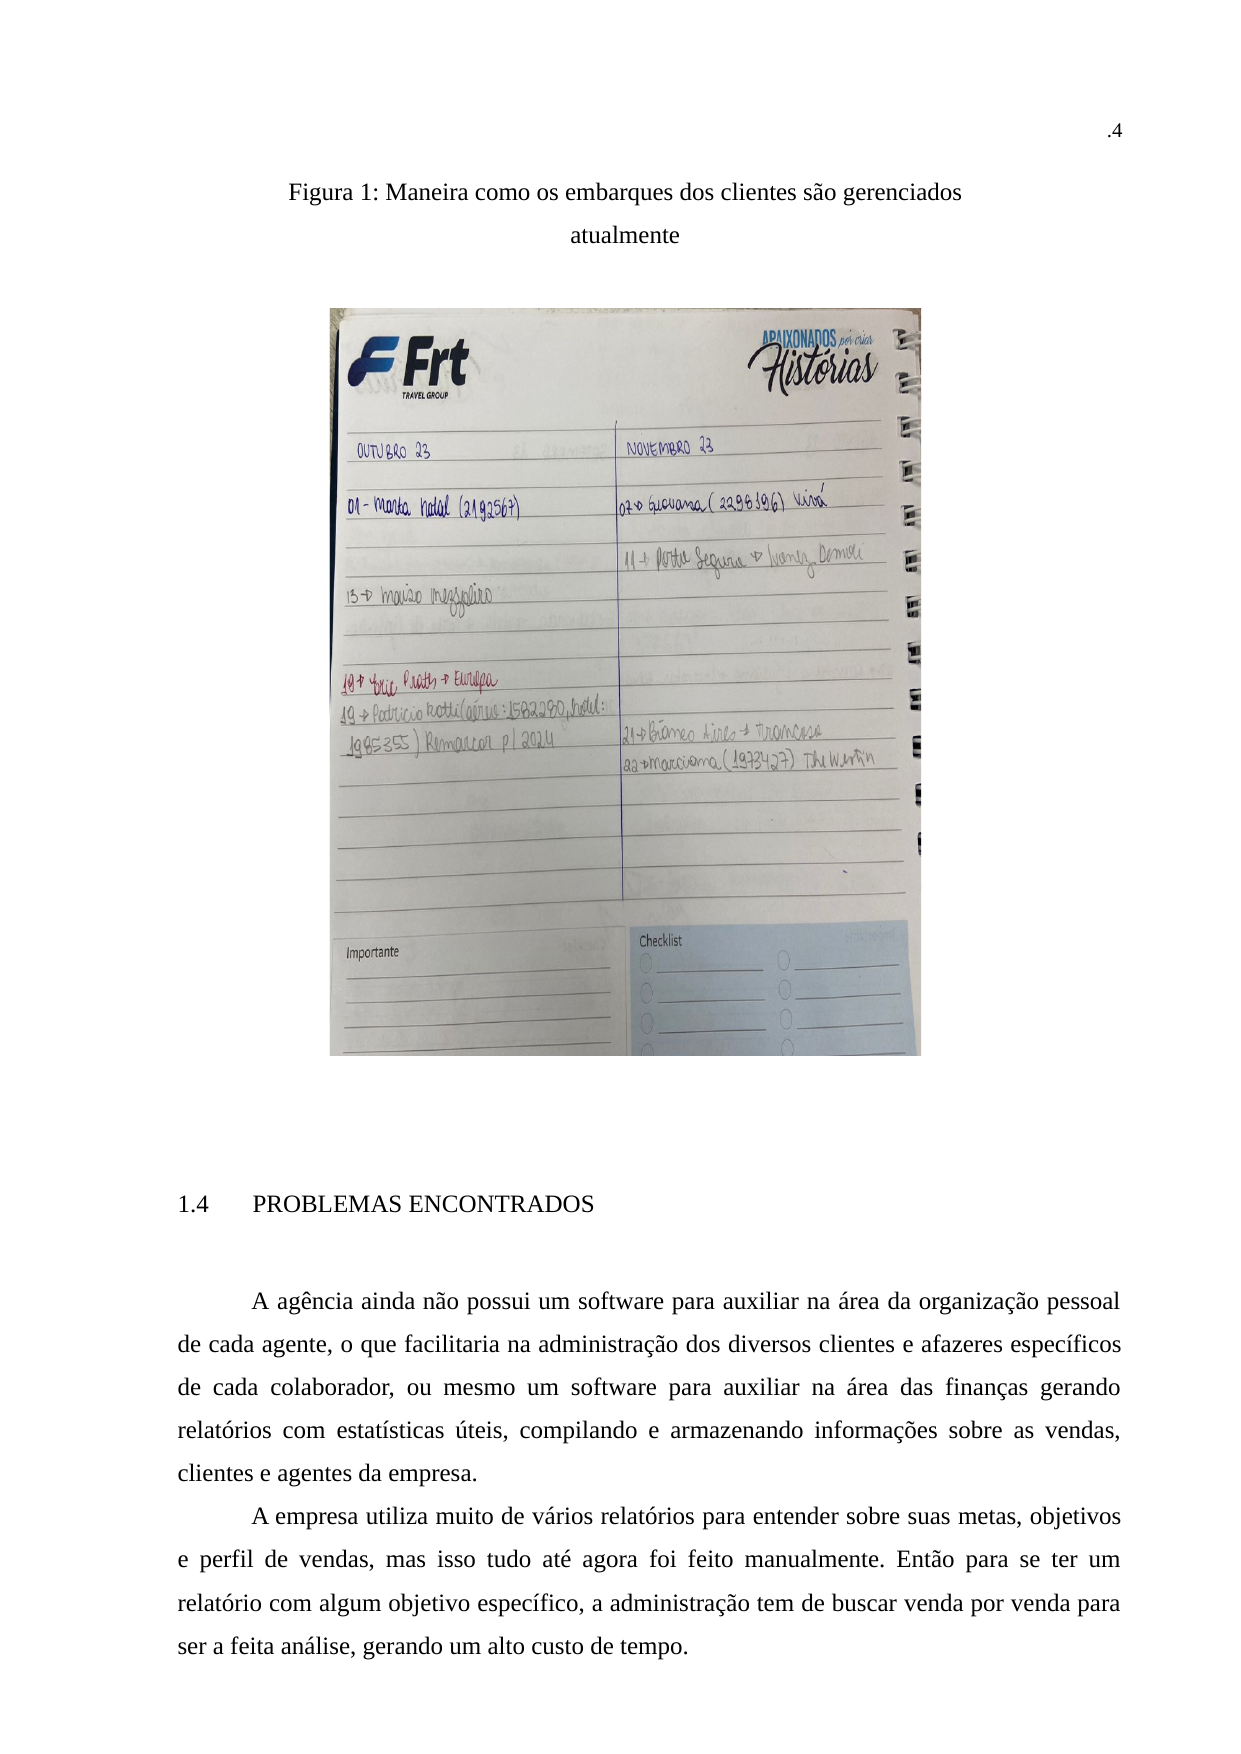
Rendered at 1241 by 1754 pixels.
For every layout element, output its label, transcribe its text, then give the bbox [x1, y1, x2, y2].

text Figura 1: Maneira como os embarques dos clientes são gerenciados atualmente [251, 177, 999, 249]
text A empresa utiliza muito de vários relatórios para entender sobre suas metas, objetivos e perfil de vendas, mas isso tudo até agora foi feito manualmente. Então para se ter um relatório com algum objetivo específico, a administração tem de buscar venda por venda para ser a feita análise, gerando um alto custo de tempo. [177, 1501, 1122, 1659]
text A agência ainda não possui um software para auxiliar na área da organização pessoal de cada agente, o que facilitaria na administração dos diversos clientes e afazeres específicos de cada colaborador, ou mesmo um software para auxiliar na área das finanças gerando relatórios com estatísticas úteis, compilando e armazenando informações sobre as vendas, clientes e agentes da empresa. [177, 1286, 1122, 1487]
subtitle PROBLEMAS ENCONTRADOS [177, 1189, 1122, 1218]
picture [330, 308, 921, 1056]
